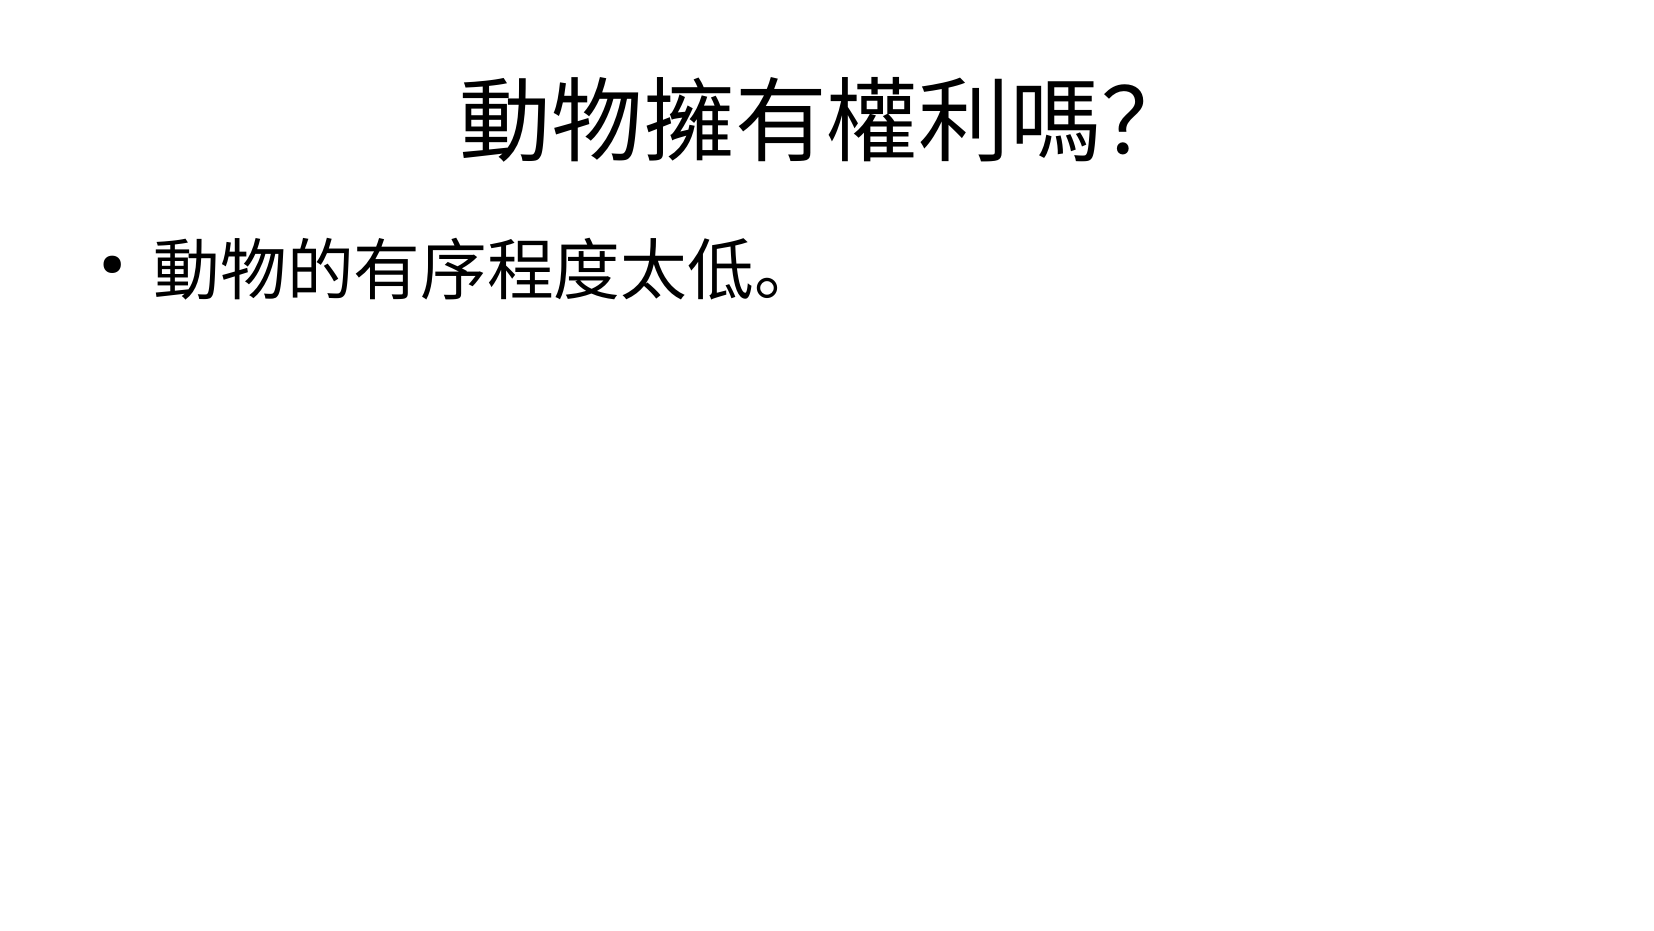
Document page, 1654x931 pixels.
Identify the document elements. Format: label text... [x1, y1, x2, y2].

title 動物擁有權利嗎？ [82, 37, 1571, 193]
list 動物的有序程度太低。 [82, 217, 1571, 758]
